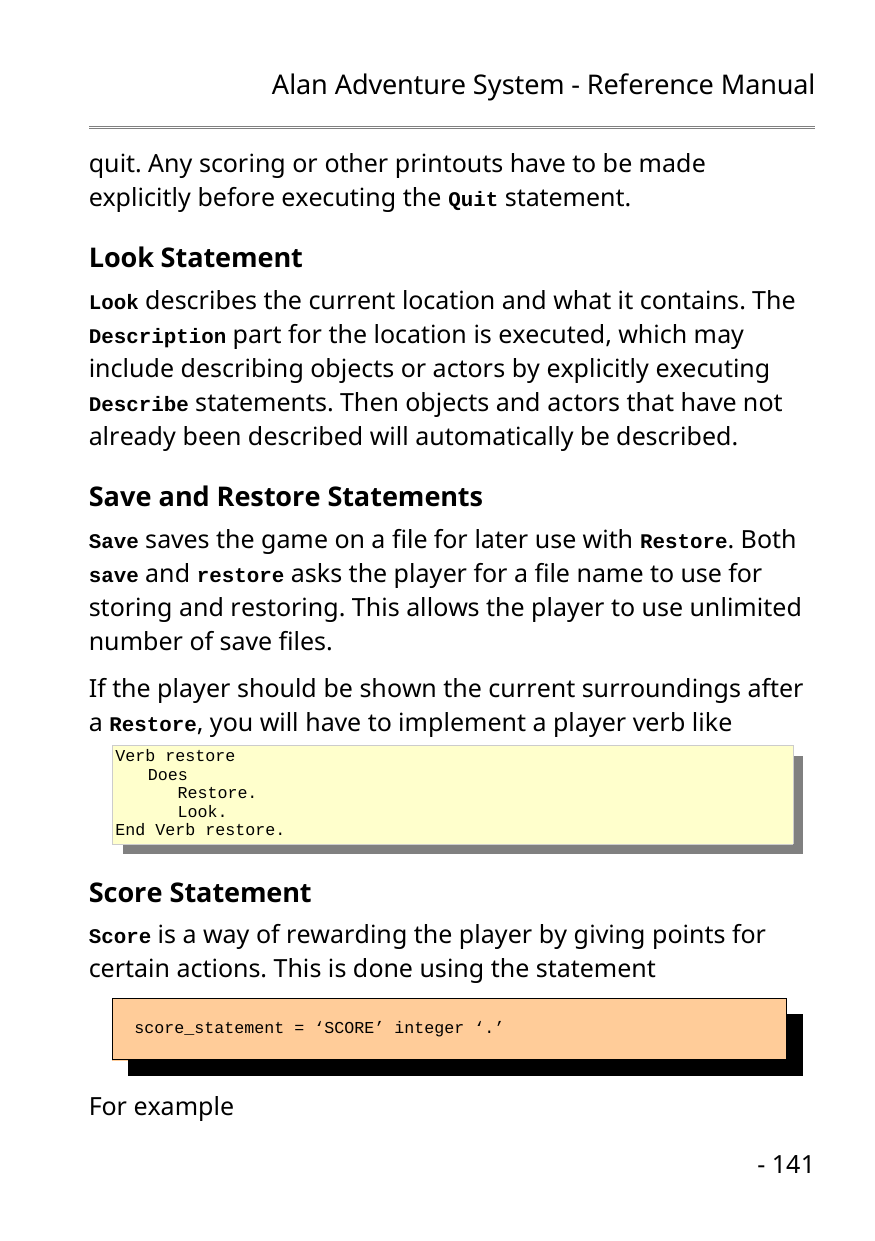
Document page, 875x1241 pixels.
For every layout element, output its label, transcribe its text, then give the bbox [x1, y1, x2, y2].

text score_statement = ‘SCORE’ integer ‘.’ [113, 999, 786, 1059]
subtitle Save and Restore Statements [88, 478, 815, 515]
subtitle Look Statement [88, 239, 815, 276]
text Look describes the current location and what it contains. The Descrip­tion part for the location is executed, which may include describing objects or actors by explicitly executing Describe statements. Then objects and ac­tors that have not already been described will automatically be described. [88, 283, 815, 453]
subtitle Score Statement [88, 873, 815, 910]
text Score is a way of rewarding the player by giving points for certain actions. This is done using the statement [88, 917, 815, 985]
text If the player should be shown the current surroundings after a Restore, you will have to implement a player verb like [88, 671, 815, 739]
text Verb restore Does Restore. Look. End Verb restore. [113, 746, 793, 844]
text quit. Any scoring or other printouts have to be made explicitly before executing the Quit statement. [88, 146, 815, 213]
text Save saves the game on a file for later use with Restore. Both save and restore asks the player for a file name to use for storing and restoring. This allows the player to use unlimited number of save files. [88, 522, 815, 658]
text For example [88, 1089, 815, 1123]
